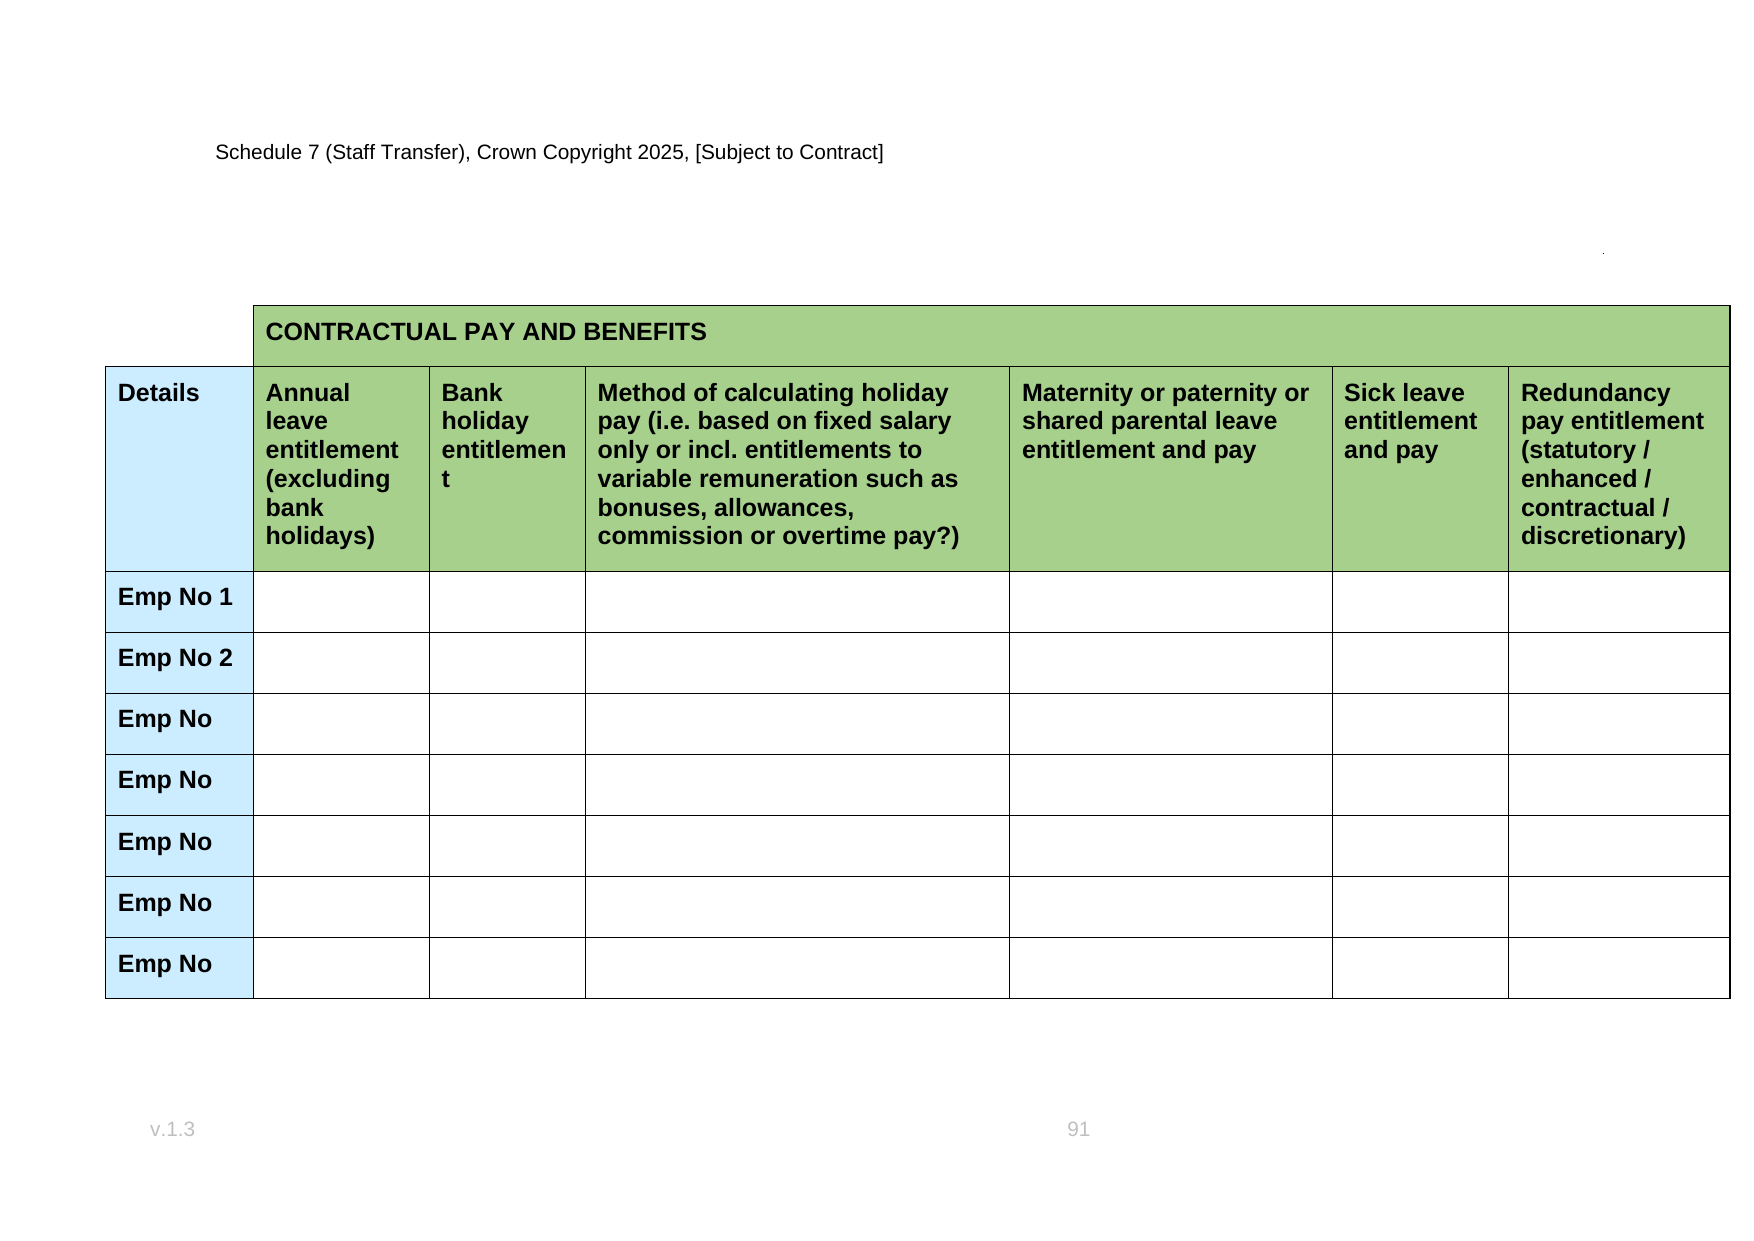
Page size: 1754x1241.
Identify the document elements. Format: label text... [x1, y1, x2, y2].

table_cell [1509, 877, 1729, 937]
table_cell Redundancy pay entitlement (statutory / enhanced / contractual / discretionary) [1509, 367, 1729, 571]
table_cell [1010, 633, 1332, 693]
table_cell [1010, 694, 1332, 754]
table_cell [430, 633, 585, 693]
table_cell [430, 755, 585, 815]
table_cell [430, 572, 585, 632]
table_cell [586, 938, 1009, 998]
table_cell [1010, 755, 1332, 815]
table_cell [1333, 816, 1508, 876]
table_cell Emp No [106, 755, 253, 815]
table_cell [254, 816, 429, 876]
table_cell [1333, 572, 1508, 632]
table_cell [254, 694, 429, 754]
table_cell [1333, 877, 1508, 937]
table_cell Maternity or paternity or shared parental leave entitlement and pay [1010, 367, 1332, 571]
table_cell [254, 938, 429, 998]
table_cell [1333, 694, 1508, 754]
table_cell Emp No 1 [106, 572, 253, 632]
table_cell [1509, 938, 1729, 998]
table_cell [1509, 755, 1729, 815]
table_cell [1010, 816, 1332, 876]
table_cell [1509, 633, 1729, 693]
table_cell Sick leave entitlement and pay [1333, 367, 1508, 571]
table_cell Emp No [106, 694, 253, 754]
table_cell [254, 633, 429, 693]
table_header [106, 305, 253, 366]
table_cell Emp No 2 [106, 633, 253, 693]
table_cell Emp No [106, 938, 253, 998]
table_cell [586, 572, 1009, 632]
table_header CONTRACTUAL PAY AND BENEFITS [254, 306, 1729, 366]
table_cell [1010, 572, 1332, 632]
table_cell [430, 938, 585, 998]
table_cell Bank holiday entitlement [430, 367, 585, 571]
table_cell [1010, 938, 1332, 998]
table_cell [430, 877, 585, 937]
table_cell [1333, 938, 1508, 998]
table_cell [586, 694, 1009, 754]
table_cell Method of calculating holiday pay (i.e. based on fixed salary only or incl. entitlements to variable remuneration such as bonuses, allowances, commission or overtime pay?) [586, 367, 1009, 571]
table_cell [1010, 877, 1332, 937]
table_cell Emp No [106, 816, 253, 876]
table_cell [1333, 633, 1508, 693]
table_cell [430, 816, 585, 876]
table_cell [586, 755, 1009, 815]
table_cell [254, 877, 429, 937]
table_cell [1509, 694, 1729, 754]
table_cell [586, 633, 1009, 693]
table_cell Details [106, 367, 253, 571]
table_cell [430, 694, 585, 754]
table_cell [254, 755, 429, 815]
table_cell Annual leave entitlement (excluding bank holidays) [254, 367, 429, 571]
table_cell Emp No [106, 877, 253, 937]
table_cell [254, 572, 429, 632]
table_cell [1509, 572, 1729, 632]
table_cell [586, 816, 1009, 876]
table_cell [1509, 816, 1729, 876]
table_cell [586, 877, 1009, 937]
table_cell [1333, 755, 1508, 815]
